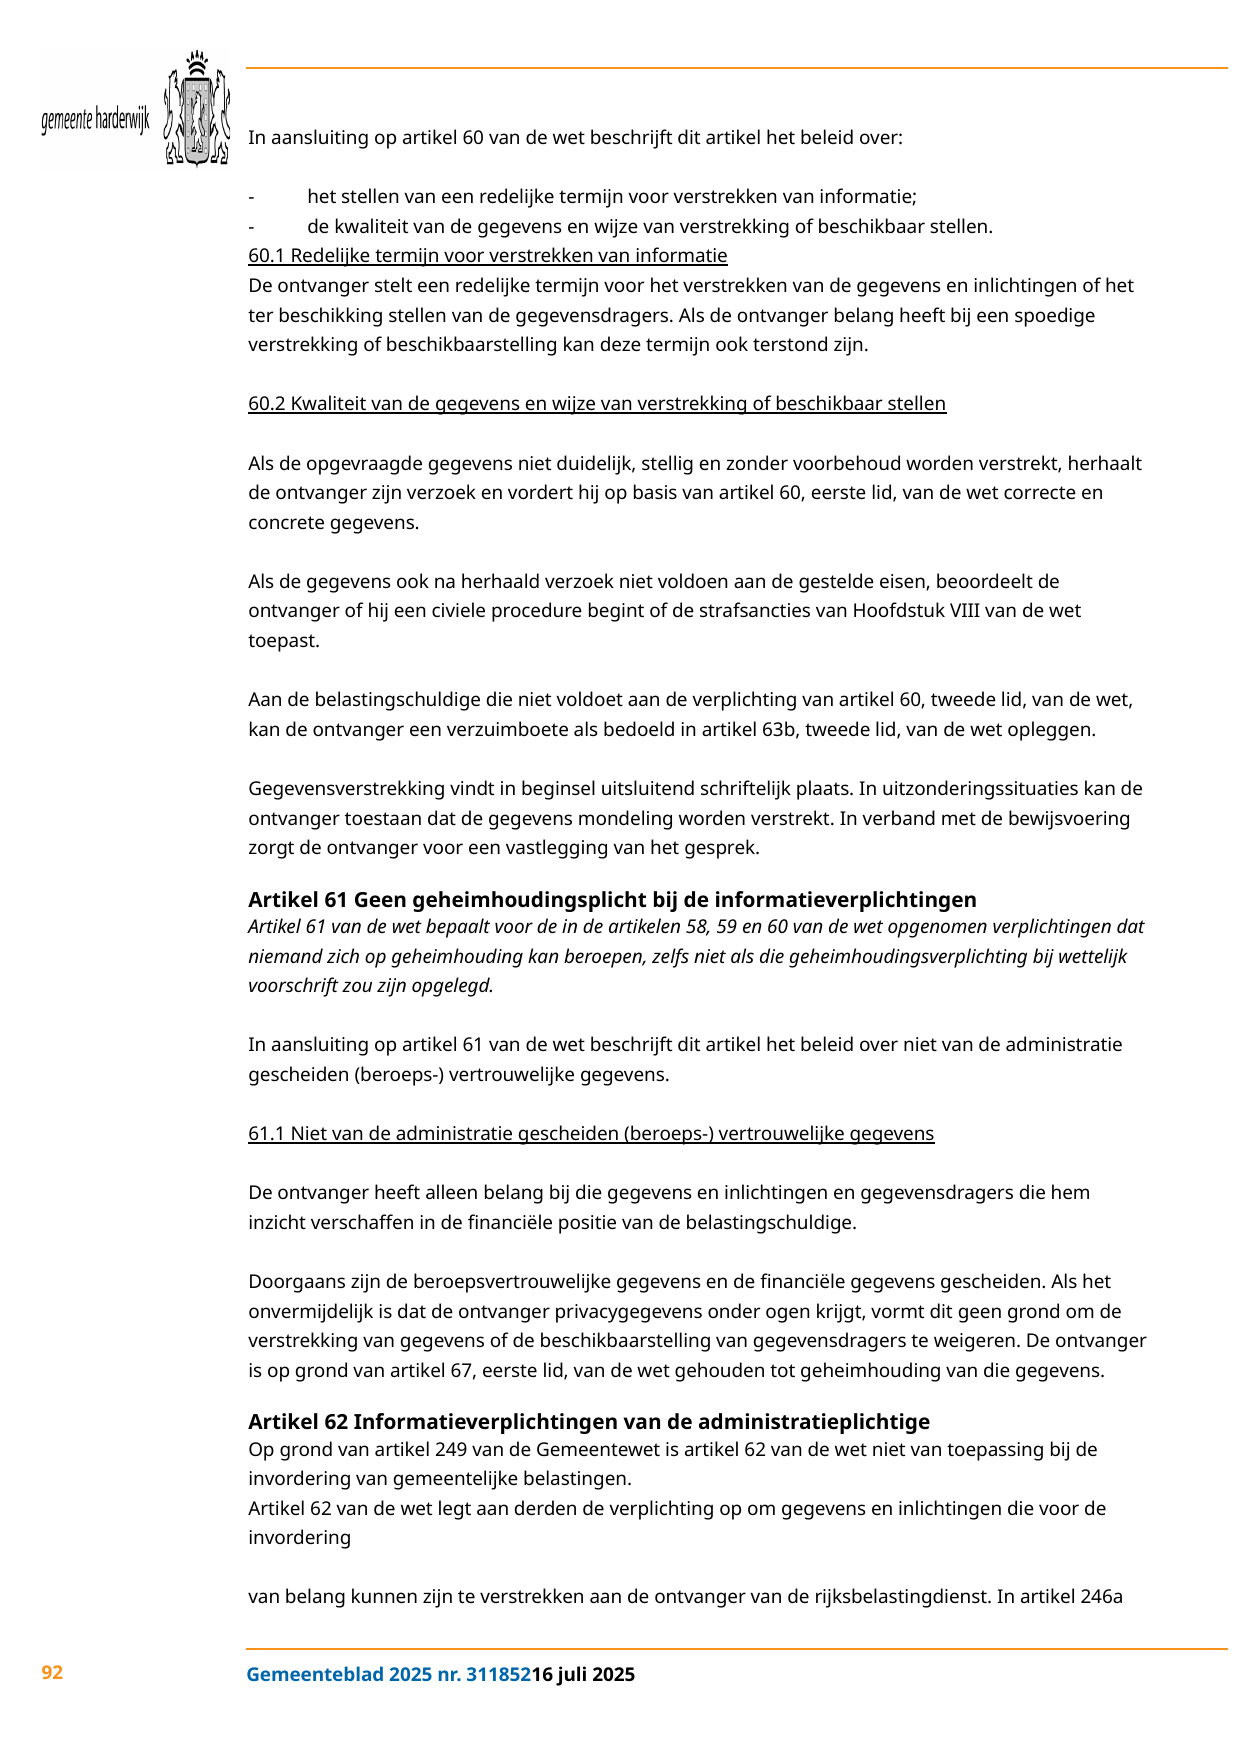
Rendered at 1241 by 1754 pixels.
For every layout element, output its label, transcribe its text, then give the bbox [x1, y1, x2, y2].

text 60.2 Kwaliteit van de gegevens en wijze van verstrekking of beschikbaar stellen [248, 391, 1152, 416]
text Gegevensverstrekking vindt in beginsel uitsluitend schriftelijk plaats. In uitzonderingssituaties kan de ontvanger toestaan dat de gegevens mondeling worden verstrekt. In verband met de bewijsvoering zorgt de ontvanger voor een vastlegging van het gesprek. [248, 775, 1152, 860]
text 61.1 Niet van de administratie gescheiden (beroeps-) vertrouwelijke gegevens [248, 1120, 1152, 1146]
text De ontvanger heeft alleen belang bij die gegevens en inlichtingen en gegevensdragers die hem inzicht verschaffen in de financiële positie van de belastingschuldige. [248, 1179, 1152, 1235]
text Op grond van artikel 249 van de Gemeentewet is artikel 62 van de wet niet van toepassing bij de invordering van gemeentelijke belastingen. [248, 1436, 1152, 1491]
text 60.1 Redelijke termijn voor verstrekken van informatie [248, 243, 1152, 268]
list het stellen van een redelijke termijn voor verstrekken van informatie; [248, 183, 1152, 209]
text Artikel 62 van de wet legt aan derden de verplichting op om gegevens en inlichtingen die voor de invordering [248, 1495, 1152, 1550]
list de kwaliteit van de gegevens en wijze van verstrekking of beschikbaar stellen. [248, 213, 1152, 239]
text Artikel 61 van de wet bepaalt voor de in de artikelen 58, 59 en 60 van de wet opgenomen verplichtingen dat niemand zich op geheimhouding kan beroepen, zelfs niet als die geheimhoudingsverplichting bij wettelijk voorschrift zou zijn opgelegd. [248, 913, 1152, 998]
picture [41, 47, 231, 172]
text Als de gegevens ook na herhaald verzoek niet voldoen aan de gestelde eisen, beoordeelt de ontvanger of hij een civiele procedure begint of de strafsancties van Hoofdstuk VIII van de wet toepast. [248, 568, 1152, 653]
text Artikel 62 Informatieverplichtingen van de administratieplichtige [248, 1407, 1152, 1436]
text Als de opgevraagde gegevens niet duidelijk, stellig en zonder voorbehoud worden verstrekt, herhaalt de ontvanger zijn verzoek en vordert hij op basis van artikel 60, eerste lid, van de wet correcte en concrete gegevens. [248, 450, 1152, 535]
text Doorgaans zijn de beroepsvertrouwelijke gegevens en de financiële gegevens gescheiden. Als het onvermijdelijk is dat de ontvanger privacygegevens onder ogen krijgt, vormt dit geen grond om de verstrekking van gegevens of de beschikbaarstelling van gegevensdragers te weigeren. De ontvanger is op grond van artikel 67, eerste lid, van de wet gehouden tot geheimhouding van die gegevens. [248, 1268, 1152, 1383]
text In aansluiting op artikel 60 van de wet beschrijft dit artikel het beleid over: [248, 124, 1152, 150]
text Artikel 61 Geen geheimhoudingsplicht bij de informatieverplichtingen [248, 885, 1152, 913]
text In aansluiting op artikel 61 van de wet beschrijft dit artikel het beleid over niet van de administratie gescheiden (beroeps-) vertrouwelijke gegevens. [248, 1032, 1152, 1087]
text van belang kunnen zijn te verstrekken aan de ontvanger van de rijksbelastingdienst. In artikel 246a [248, 1584, 1152, 1609]
text Aan de belastingschuldige die niet voldoet aan de verplichting van artikel 60, tweede lid, van de wet, kan de ontvanger een verzuimboete als bedoeld in artikel 63b, tweede lid, van de wet opleggen. [248, 686, 1152, 742]
text De ontvanger stelt een redelijke termijn voor het verstrekken van de gegevens en inlichtingen of het ter beschikking stellen van de gegevensdragers. Als de ontvanger belang heeft bij een spoedige verstrekking of beschikbaarstelling kan deze termijn ook terstond zijn. [248, 272, 1152, 357]
